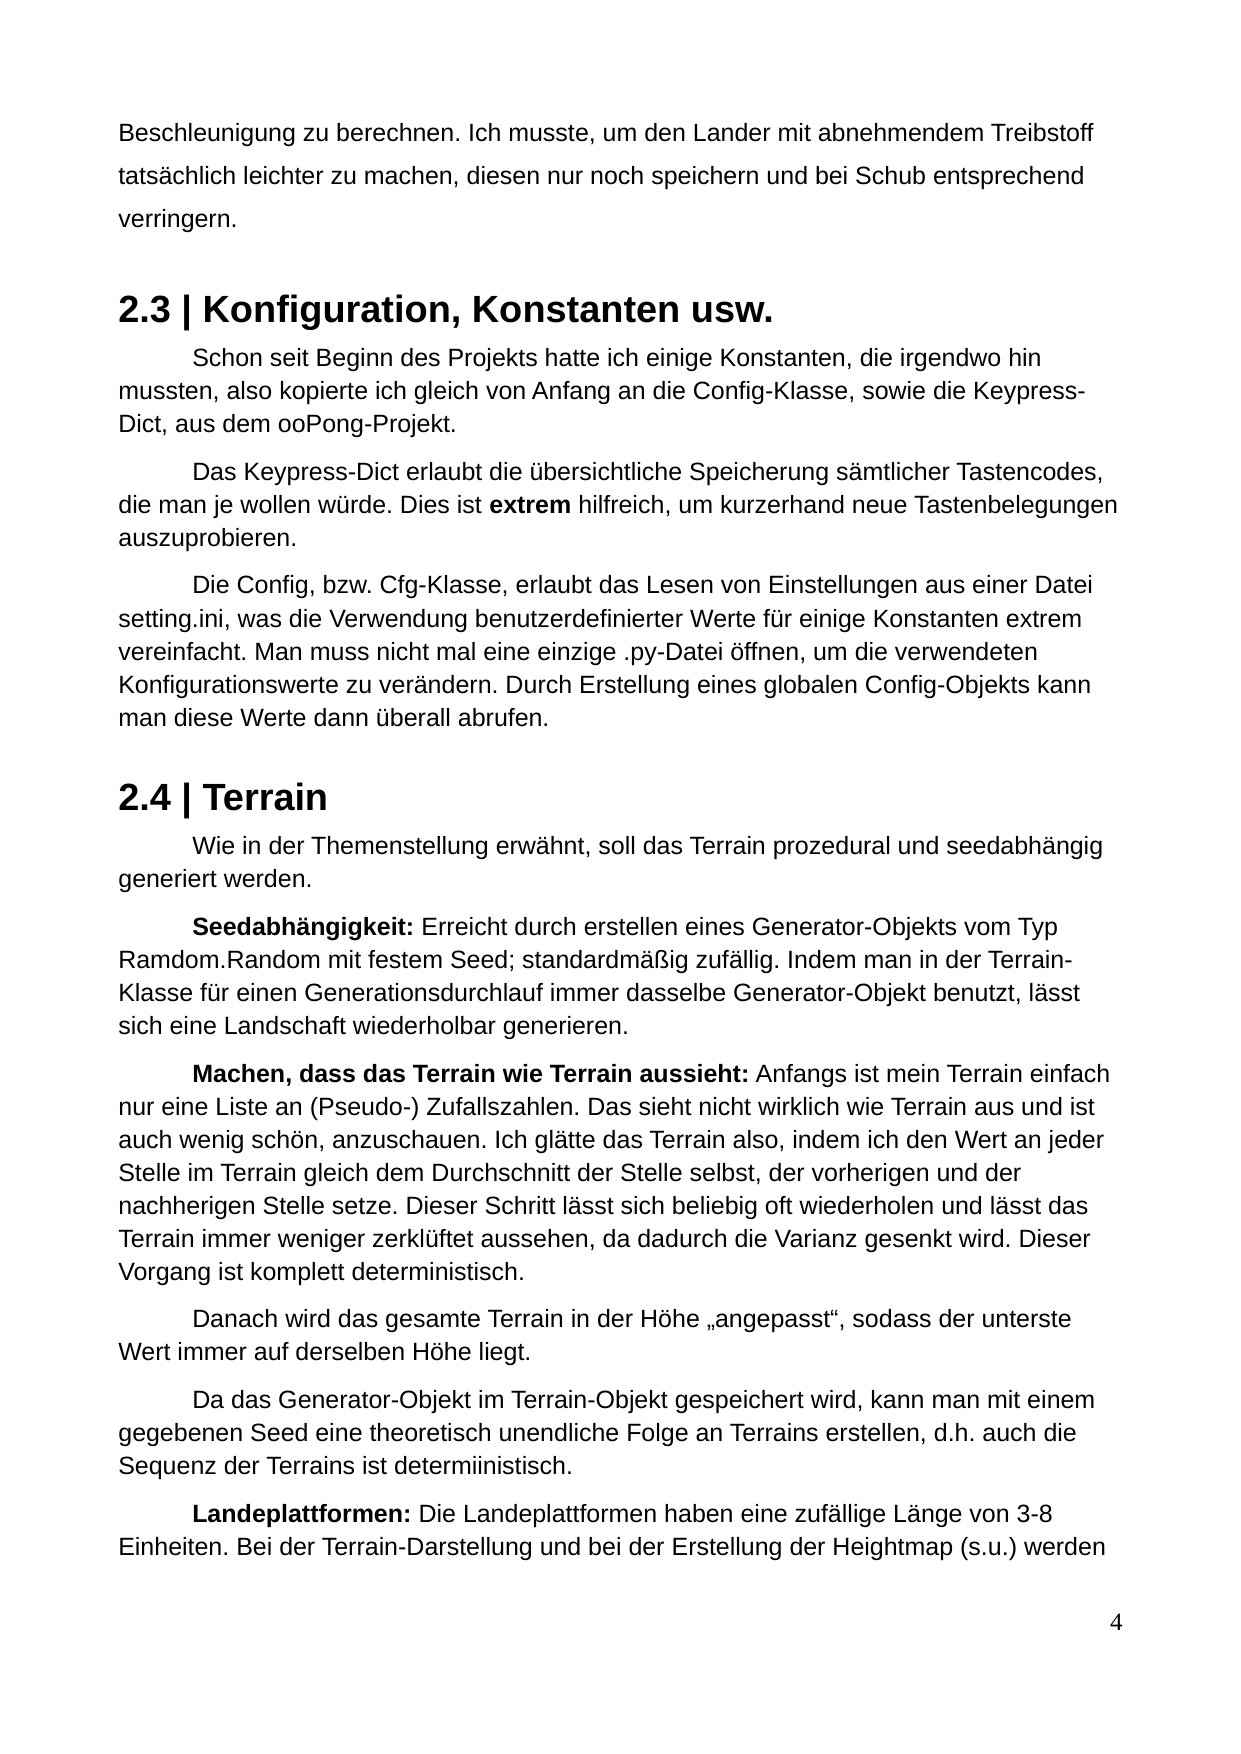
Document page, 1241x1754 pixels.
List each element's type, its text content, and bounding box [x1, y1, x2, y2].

text Das Keypress-Dict erlaubt die übersichtliche Speicherung sämtlicher Tastencodes, die man je wollen würde. Dies ist extrem hilfreich, um kurzerhand neue Tastenbelegungen auszuprobieren. [118, 457, 1122, 552]
text Schon seit Beginn des Projekts hatte ich einige Konstanten, die irgendwo hin mussten, also kopierte ich gleich von Anfang an die Config-Klasse, sowie die Keypress-Dict, aus dem ooPong-Projekt. [118, 343, 1122, 438]
subtitle 2.4 | Terrain [118, 775, 1122, 819]
subtitle 2.3 | Konfiguration, Konstanten usw. [118, 287, 1122, 331]
text Die Config, bzw. Cfg-Klasse, erlaubt das Lesen von Einstellungen aus einer Datei setting.ini, was die Verwendung benutzerdefinierter Werte für einige Konstanten extrem vereinfacht. Man muss nicht mal eine einzige .py-Datei öffnen, um die verwendeten Konfigurationswerte zu verändern. Durch Erstellung eines globalen Config-Objekts kann man diese Werte dann überall abrufen. [118, 571, 1122, 731]
text Machen, dass das Terrain wie Terrain aussieht: Anfangs ist mein Terrain einfach nur eine Liste an (Pseudo-) Zufallszahlen. Das sieht nicht wirklich wie Terrain aus und ist auch wenig schön, anzuschauen. Ich glätte das Terrain also, indem ich den Wert an jeder Stelle im Terrain gleich dem Durchschnitt der Stelle selbst, der vorherigen und der nachherigen Stelle setze. Dieser Schritt lässt sich beliebig oft wiederholen und lässt das Terrain immer weniger zerklüftet aussehen, da dadurch die Varianz gesenkt wird. Dieser Vorgang ist komplett deterministisch. [118, 1059, 1122, 1286]
text Da das Generator-Objekt im Terrain-Objekt gespeichert wird, kann man mit einem gegebenen Seed eine theoretisch unendliche Folge an Terrains erstellen, d.h. auch die Sequenz der Terrains ist determiinistisch. [118, 1385, 1122, 1480]
text Beschleunigung zu berechnen. Ich musste, um den Lander mit abnehmendem Treibstoff tatsächlich leichter zu machen, diesen nur noch speichern und bei Schub entsprechend verringern. [118, 118, 1122, 233]
text Danach wird das gesamte Terrain in der Höhe „angepasst“, sodass der unterste Wert immer auf derselben Höhe liegt. [118, 1304, 1122, 1366]
text Wie in der Themenstellung erwähnt, soll das Terrain prozedural und seedabhängig generiert werden. [118, 831, 1122, 893]
text Seedabhängigkeit: Erreicht durch erstellen eines Generator-Objekts vom Typ Ramdom.Random mit festem Seed; standardmäßig zufällig. Indem man in der Terrain-Klasse für einen Generationsdurchlauf immer dasselbe Generator-Objekt benutzt, lässt sich eine Landschaft wiederholbar generieren. [118, 912, 1122, 1040]
text Landeplattformen: Die Landeplattformen haben eine zufällige Länge von 3-8 Einheiten. Bei der Terrain-Darstellung und bei der Erstellung der Heightmap (s.u.) werden [118, 1499, 1122, 1561]
